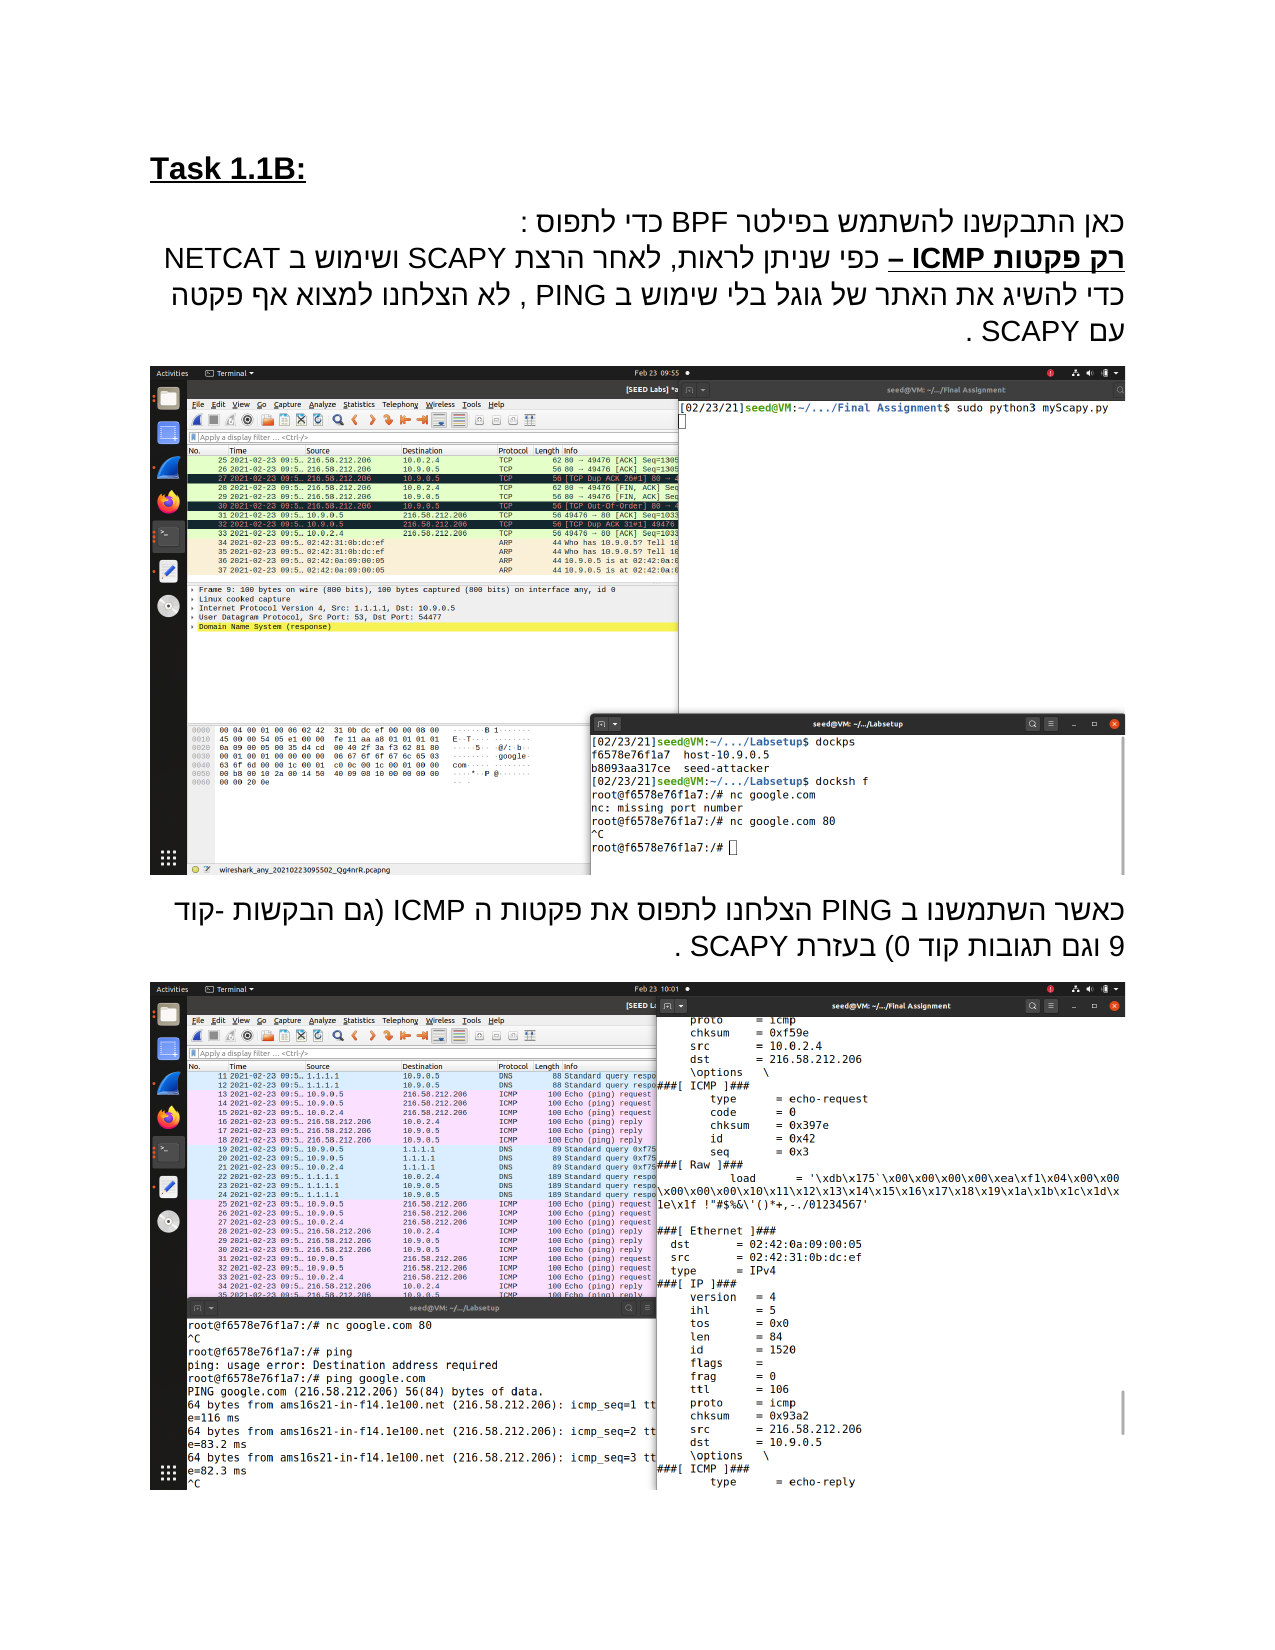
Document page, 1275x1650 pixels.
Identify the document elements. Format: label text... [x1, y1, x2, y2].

text כאשר השתמשנו ב PING הצלחנו לתפוס את פקטות ה ICMP (גם הבקשות -קוד 9 וגם תגובות קוד 0) בעזרת SCAPY . [150, 893, 1125, 963]
text כאן התבקשנו להשתמש בפילטר BPF כדי לתפוס : רק פקטות ICMP – כפי שניתן לראות, לאחר הרצת SCAPY ושימוש ב NETCAT כדי להשיג את האתר של גוגל בלי שימוש ב PING , לא הצלחנו למצוא אף פקטה עם SCAPY . [150, 205, 1125, 347]
text Task 1.1B: [150, 150, 1125, 186]
picture [150, 982, 1125, 1490]
picture [150, 366, 1125, 875]
